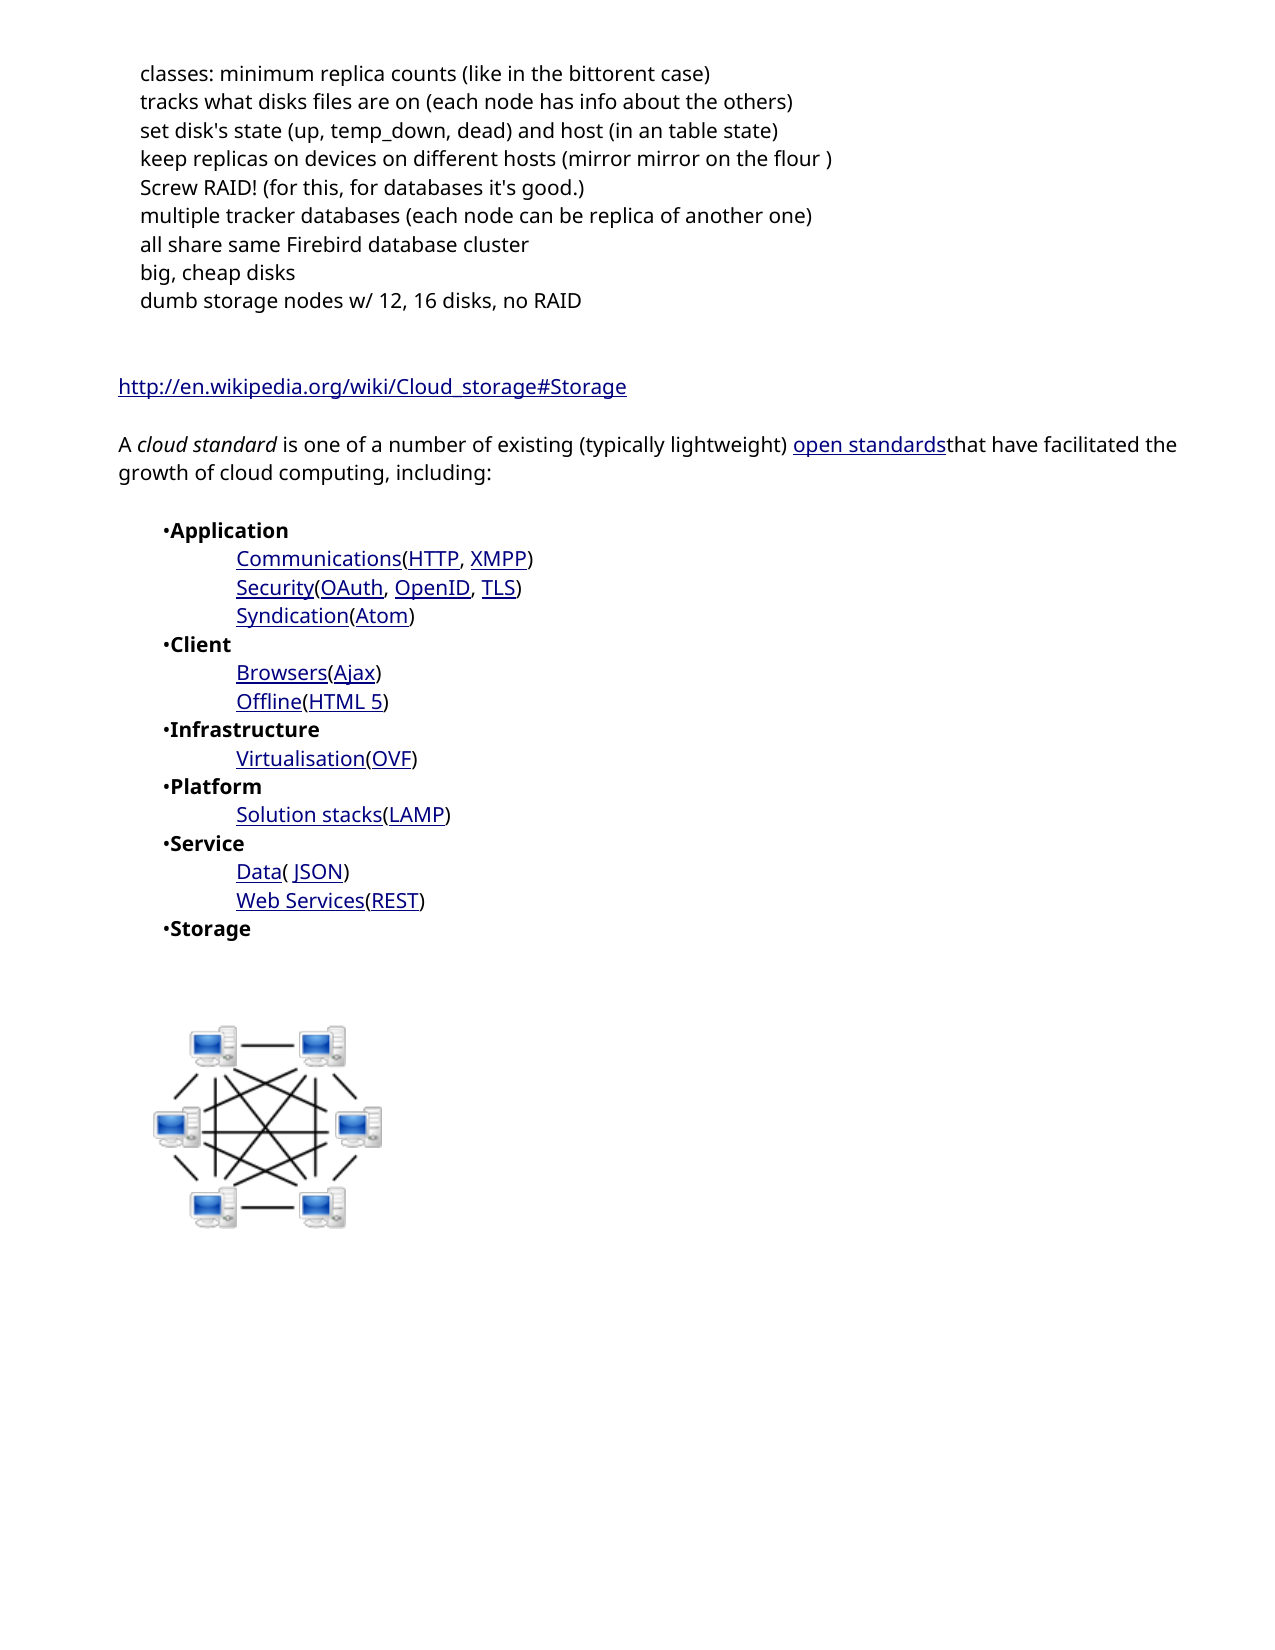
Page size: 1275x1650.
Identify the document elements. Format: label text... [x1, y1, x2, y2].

list Service [162, 829, 1216, 857]
list Application [162, 516, 1216, 544]
list Platform [162, 772, 1216, 801]
text Syndication(Atom) [236, 601, 1216, 630]
text Communications(HTTP, XMPP) [236, 544, 1216, 573]
text Solution stacks(LAMP) [236, 801, 1216, 829]
picture [118, 972, 418, 1283]
text Browsers(Ajax) [236, 658, 1216, 687]
text classes: minimum replica counts (like in the bittorent case) tracks what disks files are on (each node has info about the others) set disk's state (up, temp_down, dead) and host (in an table state) keep replicas on devices on different hosts (mirror mirror on the flour ) Screw RAID! (for this, for databases it's good.) multiple tracker databases (each node can be replica of another one) all share same Firebird database cluster big, cheap disks dumb storage nodes w/ 12, 16 disks, no RAID http://en.wikipedia.org/wiki/Cloud_storage#Storage [118, 59, 1216, 400]
text Virtualisation(OVF) [236, 744, 1216, 772]
list Storage [162, 914, 1216, 943]
text Offline(HTML 5) [236, 687, 1216, 715]
text A cloud standard is one of a number of existing (typically lightweight) open standardsthat have facilitated the growth of cloud computing, including: [118, 430, 1216, 487]
text Data( JSON) [236, 857, 1216, 886]
list Client [162, 630, 1216, 658]
text Web Services(REST) [236, 886, 1216, 914]
text Security(OAuth, OpenID, TLS) [236, 573, 1216, 601]
list Infrastructure [162, 715, 1216, 744]
